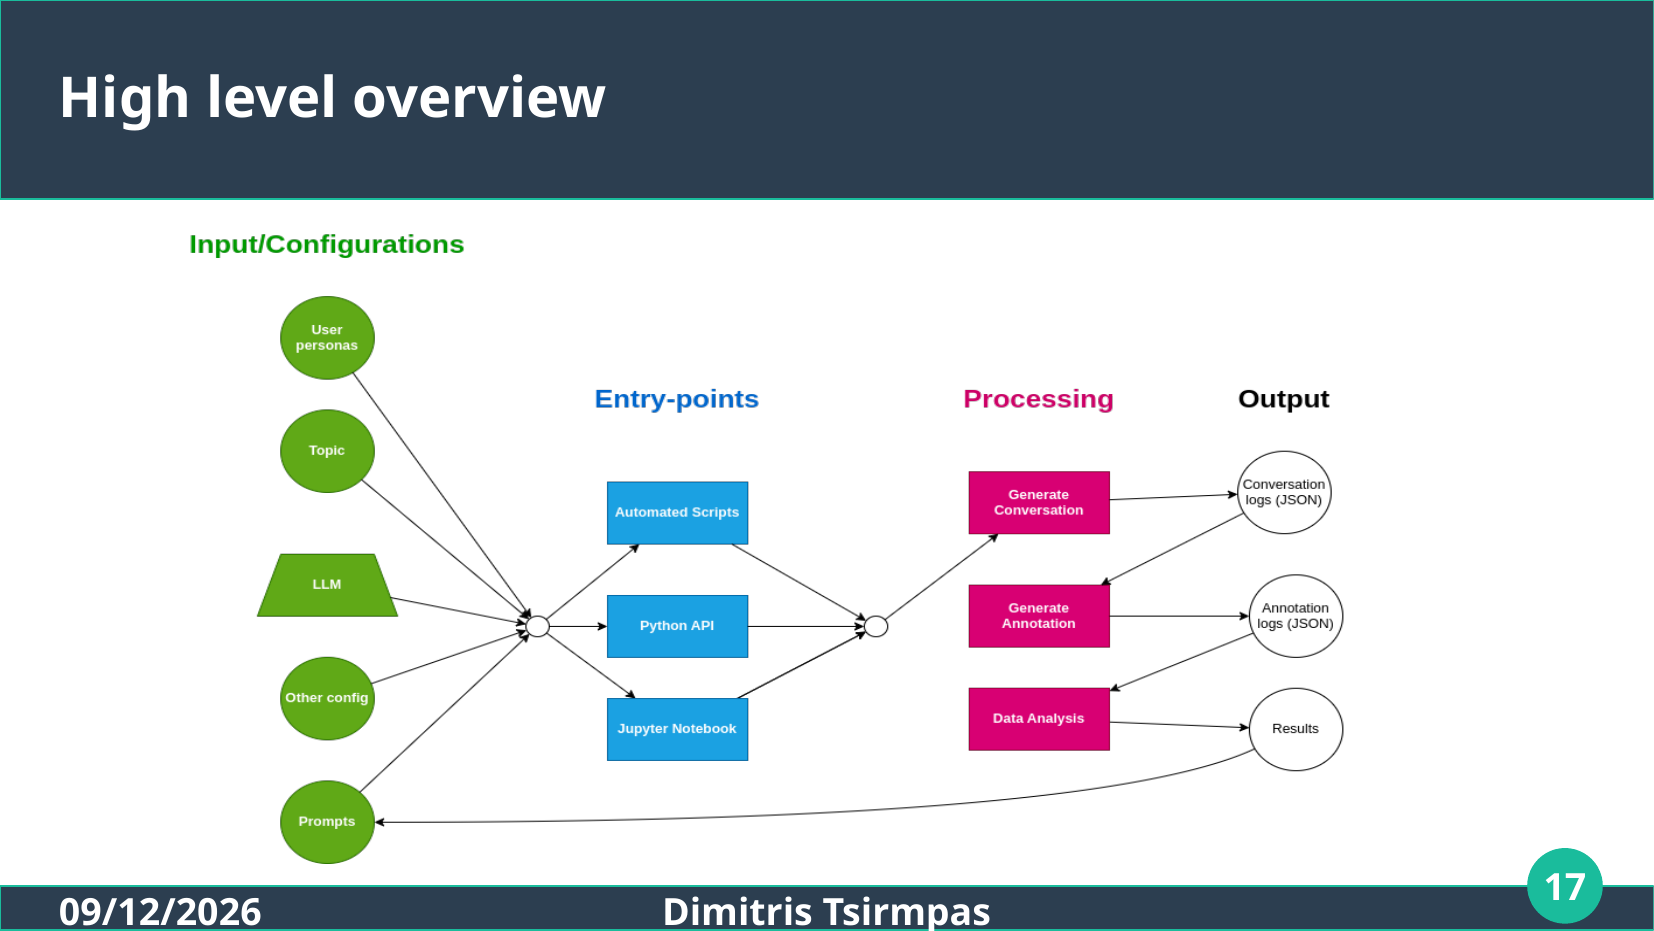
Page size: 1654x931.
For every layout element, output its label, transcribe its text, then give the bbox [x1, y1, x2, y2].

picture [187, 224, 1424, 864]
title High level overview [59, 37, 1595, 155]
